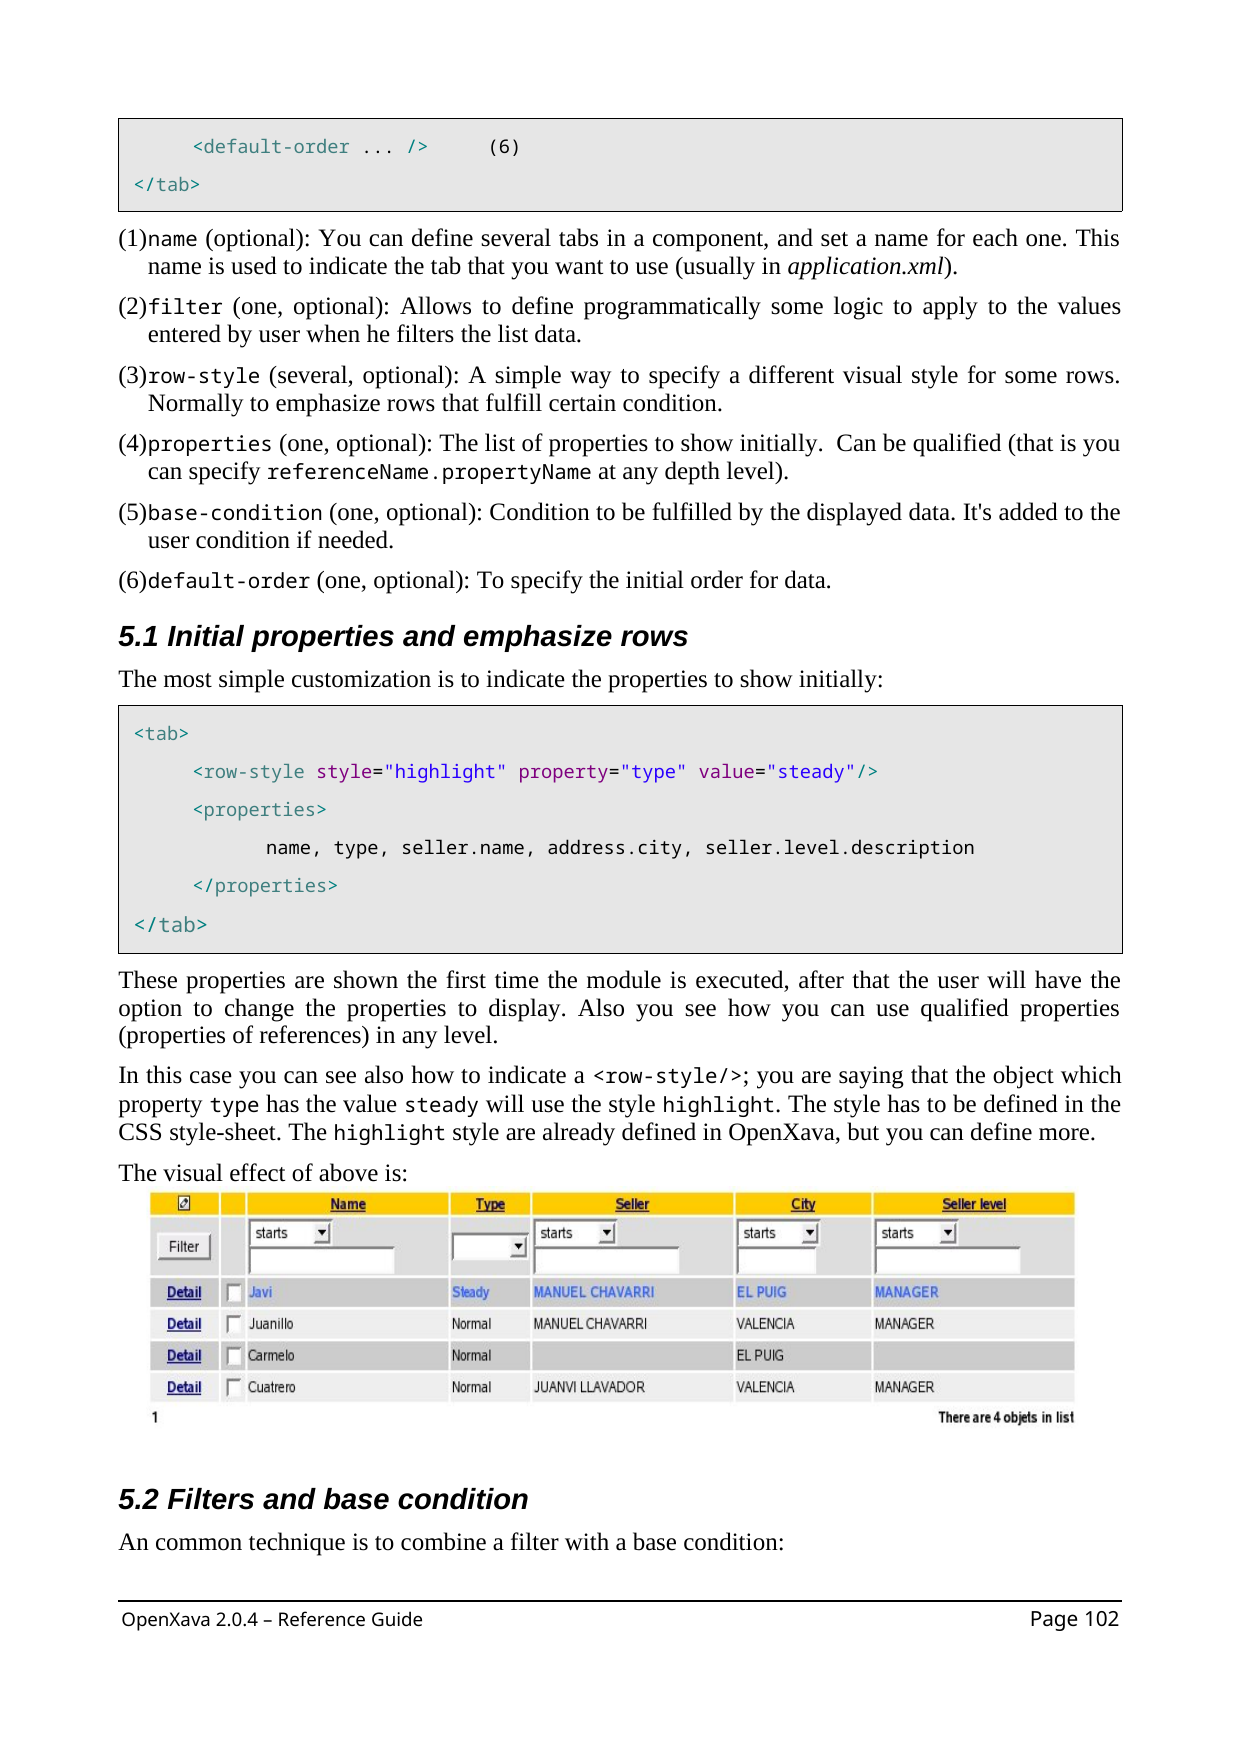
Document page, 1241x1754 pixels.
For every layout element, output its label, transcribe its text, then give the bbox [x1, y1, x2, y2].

text </tab> [119, 895, 1122, 953]
text <tab> [119, 706, 1122, 743]
list properties (one, optional): The list of properties to show initially. Can be qualified (that is you can specify referenceName.propertyName at any depth level). [118, 429, 1122, 486]
text name, type, seller.name, address.city, seller.level.description [119, 819, 1122, 857]
text The most simple customization is to indicate the properties to show initially: [118, 665, 1122, 693]
picture [146, 1186, 1079, 1431]
text <row-style style="highlight" property="type" value="steady"/> [119, 743, 1122, 781]
subtitle Initial properties and emphasize rows [118, 620, 1122, 653]
list row-style (several, optional): A simple way to specify a different visual style for some rows. Normally to emphasize rows that fulfill certain condition. [118, 361, 1122, 417]
text In this case you can see also how to indicate a <row-style/>; you are saying that the object which property type has the value steady will use the style highlight. The style has to be defined in the CSS style-sheet. The highlight style are already defined in OpenXava, but you can define more. [118, 1062, 1122, 1146]
text </tab> [119, 156, 1122, 211]
text These properties are shown the first time the module is executed, after that the user will have the option to change the properties to display. Also you see how you can use qualified properties (properties of references) in any level. [118, 966, 1122, 1049]
subtitle Filters and base condition [118, 1483, 1122, 1516]
list filter (one, optional): Allows to define programmatically some logic to apply to the values entered by user when he filters the list data. [118, 292, 1122, 348]
list base-condition (one, optional): Condition to be fulfilled by the displayed data. It's added to the user condition if needed. [118, 498, 1122, 554]
text </properties> [119, 857, 1122, 895]
list name (optional): You can define several tabs in a component, and set a name for each one. This name is used to indicate the tab that you want to use (usually in application.xml). [118, 224, 1122, 280]
text <properties> [119, 781, 1122, 819]
list default-order (one, optional): To specify the initial order for data. [118, 567, 1122, 595]
text An common technique is to combine a filter with a base condition: [118, 1528, 1122, 1556]
text The visual effect of above is: [118, 1159, 1122, 1186]
text <default-order ... /> (6) [119, 119, 1122, 156]
